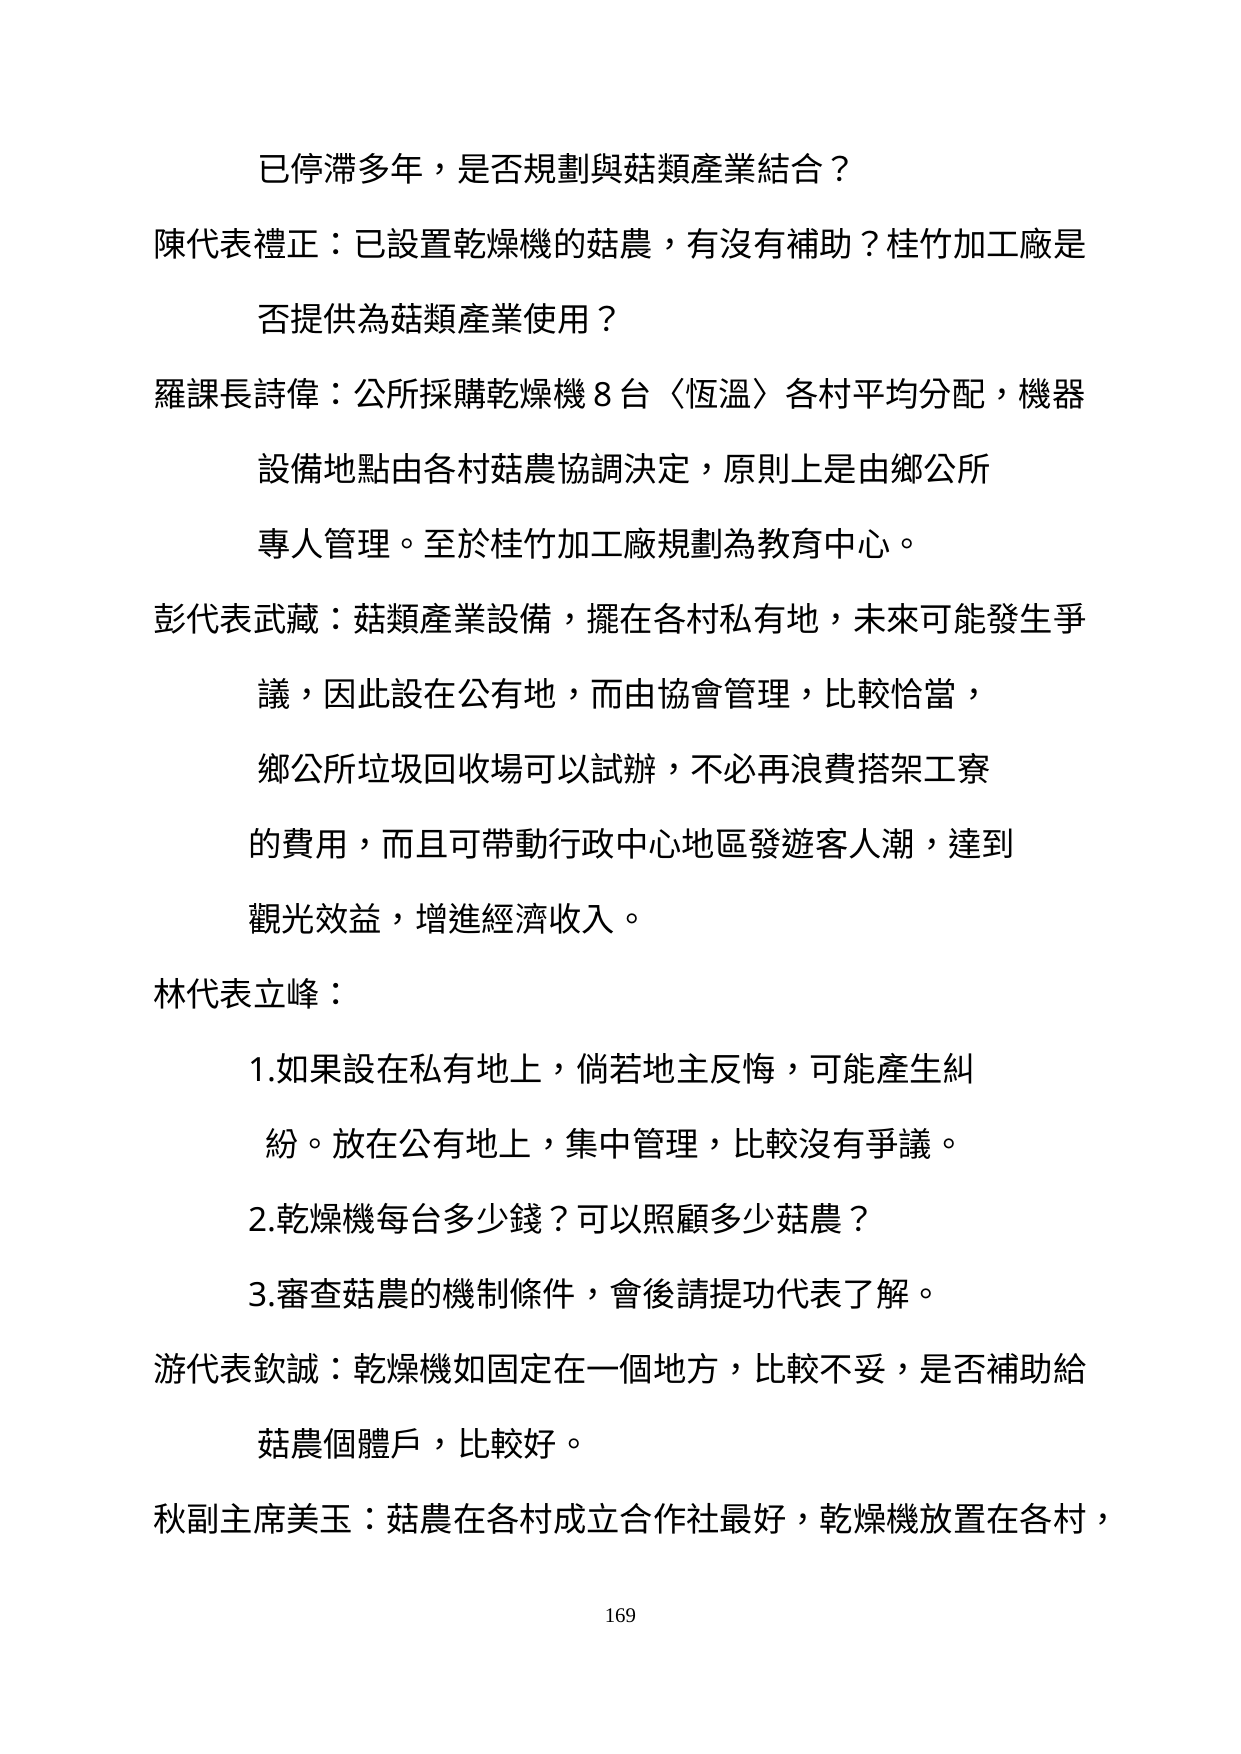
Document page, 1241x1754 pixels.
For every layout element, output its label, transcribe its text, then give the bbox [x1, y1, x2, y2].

text 紛。放在公有地上，集中管理，比較沒有爭議。 [118, 1104, 1122, 1179]
text 羅課長詩偉：公所採購乾燥機8台〈恆溫〉各村平均分配，機器 [118, 354, 1122, 429]
text 3.審查菇農的機制條件，會後請提功代表了解。 [118, 1254, 1122, 1329]
text 2.乾燥機每台多少錢？可以照顧多少菇農？ [118, 1179, 1122, 1254]
text 的費用，而且可帶動行政中心地區發遊客人潮，達到 [118, 804, 1122, 879]
text 鄉公所垃圾回收場可以試辦，不必再浪費搭架工寮 [118, 729, 1122, 804]
text 彭代表武藏：菇類產業設備，擺在各村私有地，未來可能發生爭 [118, 579, 1122, 654]
text 已停滯多年，是否規劃與菇類產業結合？ [118, 129, 1122, 204]
text 秋副主席美玉：菇農在各村成立合作社最好，乾燥機放置在各村， [118, 1479, 1122, 1554]
text 菇農個體戶，比較好。 [118, 1404, 1122, 1479]
text 否提供為菇類產業使用？ [118, 279, 1122, 354]
text 專人管理。至於桂竹加工廠規劃為教育中心。 [118, 504, 1122, 579]
text 設備地點由各村菇農協調決定，原則上是由鄉公所 [118, 429, 1122, 504]
text 觀光效益，增進經濟收入。 [118, 879, 1122, 954]
text 陳代表禮正：已設置乾燥機的菇農，有沒有補助？桂竹加工廠是 [118, 204, 1122, 279]
text 議，因此設在公有地，而由協會管理，比較恰當， [118, 654, 1122, 729]
text 1.如果設在私有地上，倘若地主反悔，可能產生糾 [118, 1029, 1122, 1104]
text 游代表欽誠：乾燥機如固定在一個地方，比較不妥，是否補助給 [118, 1329, 1122, 1404]
text 林代表立峰： [118, 954, 1122, 1029]
